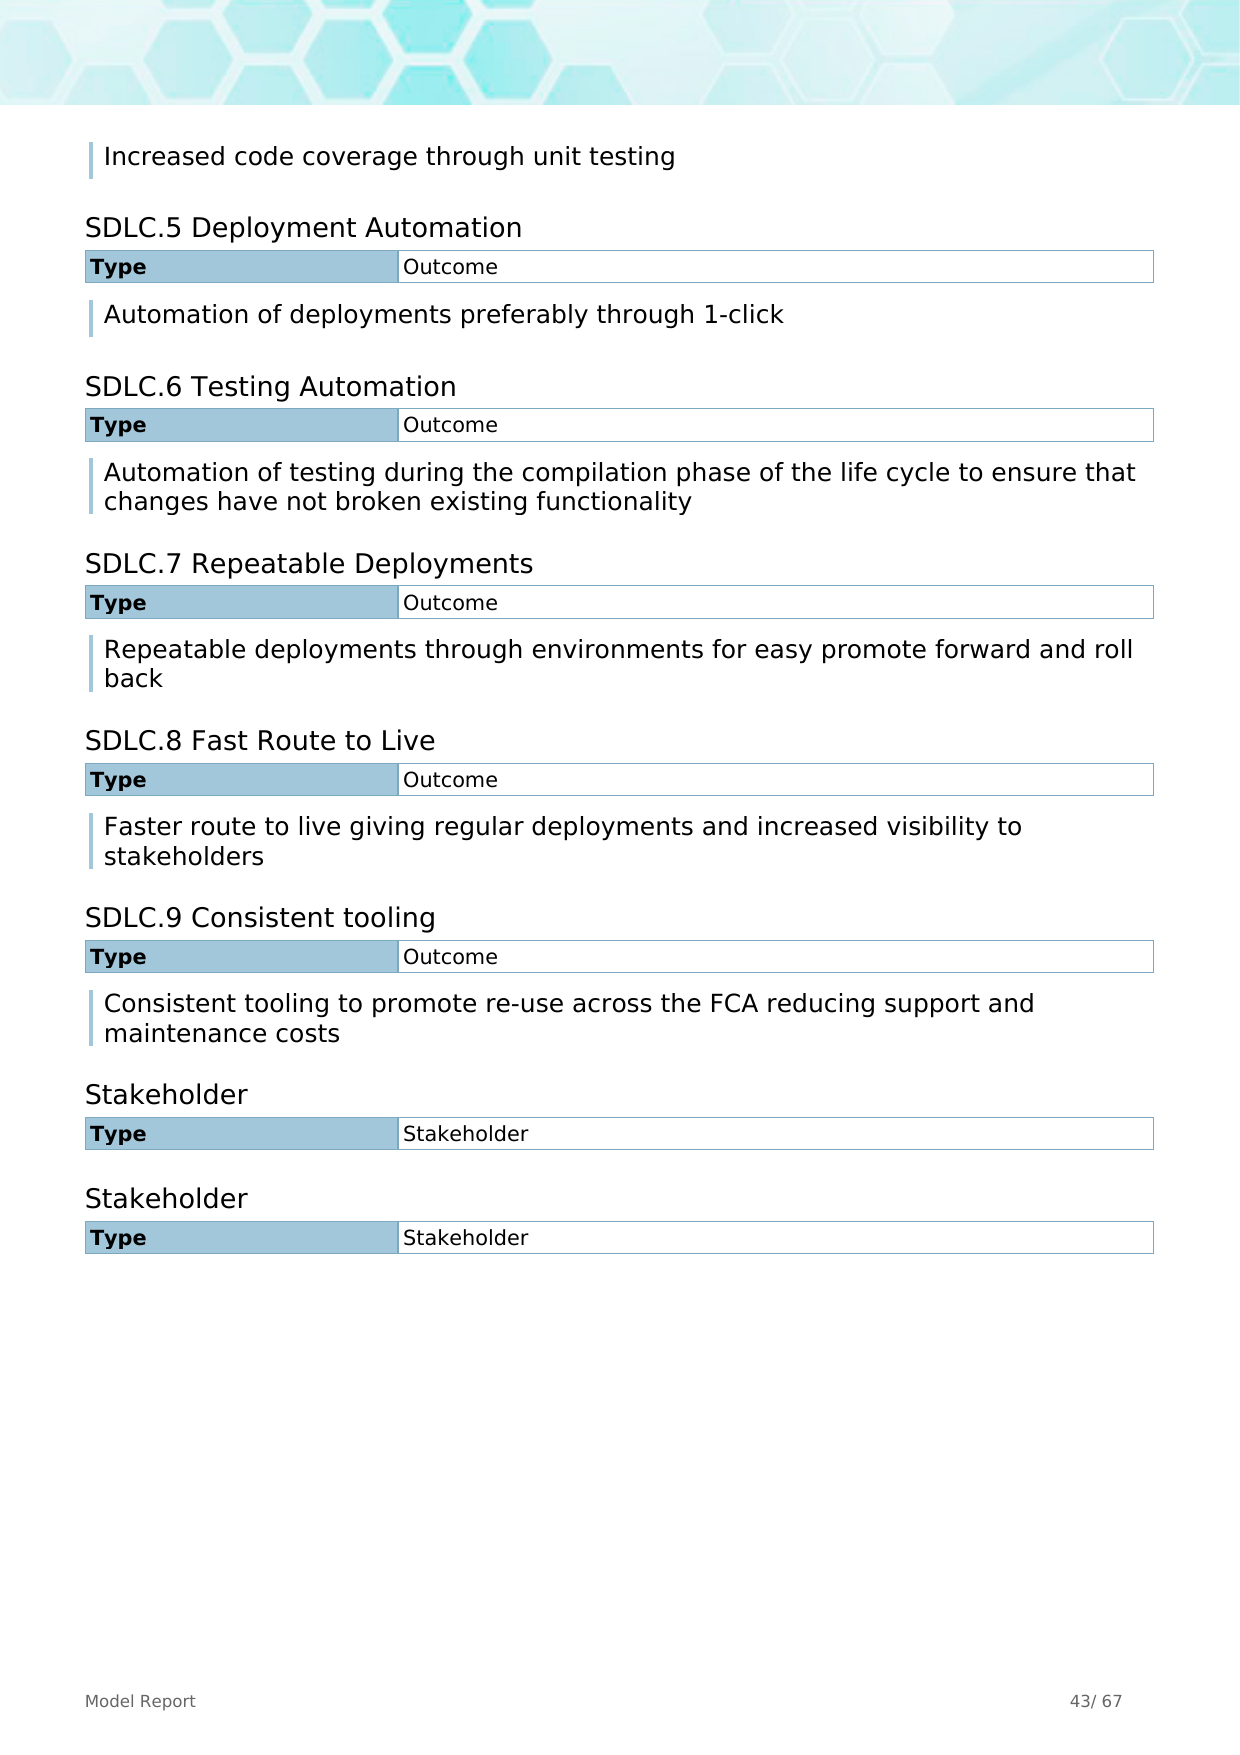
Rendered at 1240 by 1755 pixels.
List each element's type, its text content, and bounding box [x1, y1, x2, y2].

table_cell [398, 869, 922, 902]
table_cell [922, 1254, 1091, 1650]
table_cell Stakeholder [399, 1222, 1153, 1253]
table_cell SDLC.9 Consistent tooling [85, 902, 1154, 935]
table_cell [1091, 283, 1154, 300]
table_cell [1091, 581, 1154, 585]
table_cell [1091, 1254, 1154, 1650]
table_cell [1155, 1150, 1239, 1183]
table_cell [85, 619, 89, 635]
table_cell [0, 179, 84, 212]
table_cell [0, 1217, 84, 1221]
table_cell [0, 585, 84, 619]
table_cell [1155, 1221, 1239, 1254]
table_cell [0, 408, 84, 442]
table_cell [89, 619, 398, 635]
table_cell [922, 935, 1091, 939]
table_cell [89, 758, 398, 762]
table_cell [85, 283, 89, 300]
table_cell [85, 692, 89, 725]
table_cell [1091, 796, 1154, 812]
table_cell [0, 283, 84, 300]
table_cell [398, 338, 922, 371]
table_cell [922, 515, 1091, 548]
table_cell [922, 105, 1091, 142]
table_cell [0, 635, 84, 692]
table_cell [1091, 973, 1154, 989]
table_cell [1155, 1650, 1239, 1754]
table_cell [1091, 1150, 1154, 1183]
table_cell [1155, 902, 1239, 935]
table_cell [1155, 763, 1239, 796]
table_cell [1091, 338, 1154, 371]
table_cell [1091, 692, 1154, 725]
table_cell [85, 1046, 89, 1079]
table_cell [89, 1113, 398, 1117]
table_cell [398, 246, 922, 250]
table_cell [1155, 619, 1239, 635]
table_cell [0, 692, 84, 725]
table_cell [85, 515, 89, 548]
table_cell [1091, 619, 1154, 635]
table_cell [85, 813, 89, 869]
table_cell [1155, 250, 1239, 283]
table_cell [0, 1254, 84, 1650]
table_cell [0, 935, 84, 939]
table_cell [1155, 758, 1239, 762]
table_cell [1155, 142, 1239, 179]
table_cell [398, 758, 922, 762]
table_cell [1091, 515, 1154, 548]
table_cell [922, 1217, 1091, 1221]
table_cell [1155, 404, 1239, 408]
table_cell [922, 973, 1091, 989]
table_cell [89, 1150, 398, 1183]
table_cell [85, 179, 89, 212]
table_cell [89, 692, 398, 725]
table_cell [0, 763, 84, 796]
table_cell [0, 515, 84, 548]
table_cell [1155, 458, 1239, 514]
table_cell [85, 458, 89, 514]
table_cell [1155, 973, 1239, 989]
table_cell Type [86, 941, 397, 972]
table_cell [85, 105, 89, 142]
table_cell SDLC.6 Testing Automation [85, 371, 1154, 404]
table_cell [85, 442, 89, 458]
table_cell [1155, 1113, 1239, 1117]
table_cell [85, 796, 89, 812]
table_cell [922, 869, 1091, 902]
table_cell [1091, 105, 1154, 142]
table_cell [922, 246, 1091, 250]
table_cell [0, 1650, 84, 1754]
table_cell [1091, 1217, 1154, 1221]
table_cell [1091, 1046, 1154, 1079]
table_cell [1091, 1113, 1154, 1117]
table_cell [398, 692, 922, 725]
table_cell Automation of deployments preferably through 1-click [93, 300, 1154, 337]
table_cell [398, 935, 922, 939]
table_cell [89, 404, 398, 408]
table_cell [398, 1150, 922, 1183]
table_cell [398, 796, 922, 812]
table_cell [1091, 246, 1154, 250]
table_cell [398, 179, 922, 212]
table_cell [0, 338, 84, 371]
table_cell [922, 581, 1091, 585]
table_cell [0, 142, 84, 179]
table_cell 43 [922, 1650, 1091, 1754]
table_cell [0, 404, 84, 408]
table_cell [85, 1254, 89, 1650]
table_cell [85, 990, 89, 1046]
table_cell Outcome [399, 251, 1153, 282]
table_cell [1155, 179, 1239, 212]
table_cell [0, 758, 84, 762]
table_cell [0, 619, 84, 635]
table_cell [89, 246, 398, 250]
table_cell [89, 581, 398, 585]
table_cell [398, 283, 922, 300]
table_cell [398, 581, 922, 585]
table_cell [89, 442, 398, 458]
table_cell [89, 1046, 398, 1079]
table_cell [1155, 692, 1239, 725]
table_cell [89, 1254, 398, 1650]
table_cell [0, 213, 84, 246]
table_cell [1155, 105, 1239, 142]
table_cell [398, 1046, 922, 1079]
table_cell [0, 105, 84, 142]
table_cell [922, 179, 1091, 212]
table_cell Increased code coverage through unit testing [93, 142, 1154, 179]
table_cell [89, 973, 398, 989]
table_cell [1155, 725, 1239, 758]
table_cell [0, 902, 84, 935]
table_cell [1155, 635, 1239, 692]
table_cell [398, 442, 922, 458]
table_cell Outcome [399, 409, 1153, 441]
table_cell [89, 869, 398, 902]
table_cell [0, 371, 84, 404]
table_cell [1155, 300, 1239, 337]
table_cell [922, 1113, 1091, 1117]
table_cell [0, 796, 84, 812]
table_cell [398, 515, 922, 548]
table_cell [1155, 940, 1239, 973]
table_cell [89, 283, 398, 300]
table_cell Stakeholder [85, 1183, 1154, 1217]
table_cell [398, 404, 922, 408]
table_cell [398, 1217, 922, 1221]
table_cell [0, 246, 84, 250]
table_cell [0, 1221, 84, 1254]
table_cell [0, 1183, 84, 1217]
table_cell [89, 105, 398, 142]
table_cell [1155, 813, 1239, 869]
table_cell [1091, 869, 1154, 902]
table_cell Stakeholder [399, 1118, 1153, 1149]
table_cell [1155, 1046, 1239, 1079]
table_cell Type [86, 1222, 397, 1253]
table_cell Type [86, 586, 397, 618]
table_cell [922, 692, 1091, 725]
table_cell [0, 548, 84, 581]
table_cell [1091, 935, 1154, 939]
table_cell [398, 619, 922, 635]
table_cell [85, 142, 89, 179]
table_cell [0, 1079, 84, 1112]
table_cell [89, 515, 398, 548]
table_cell [0, 458, 84, 514]
table_cell [922, 338, 1091, 371]
table_cell [85, 338, 89, 371]
table_cell [398, 1113, 922, 1117]
table_cell SDLC.5 Deployment Automation [85, 213, 1154, 246]
table_cell [0, 581, 84, 585]
table_cell Repeatable deployments through environments for easy promote forward and roll back [93, 635, 1154, 692]
table_cell [85, 973, 89, 989]
table_cell [1091, 179, 1154, 212]
table_cell [398, 973, 922, 989]
table_cell [1155, 796, 1239, 812]
table_cell [922, 283, 1091, 300]
table_cell Type [86, 409, 397, 441]
table_cell [0, 1117, 84, 1150]
table_cell [0, 940, 84, 973]
table_cell SDLC.8 Fast Route to Live [85, 725, 1154, 758]
table_cell [89, 1217, 398, 1221]
table_cell [89, 338, 398, 371]
table_cell [1155, 990, 1239, 1046]
table_cell Stakeholder [85, 1079, 1154, 1112]
table_cell [1155, 1079, 1239, 1112]
table_cell [1155, 1254, 1239, 1650]
table_cell [1155, 935, 1239, 939]
table_cell Outcome [399, 941, 1153, 972]
table_cell [85, 300, 89, 337]
table_cell [0, 973, 84, 989]
table_cell [1091, 404, 1154, 408]
table_cell [85, 635, 89, 692]
table_cell Outcome [399, 586, 1153, 618]
table_cell [922, 796, 1091, 812]
table_cell [1155, 1183, 1239, 1217]
table_cell [1091, 758, 1154, 762]
table_cell [1155, 515, 1239, 548]
table_cell [89, 796, 398, 812]
table_cell Consistent tooling to promote re-use across the FCA reducing support and maintenance costs [93, 990, 1154, 1046]
table_cell [89, 935, 398, 939]
table_cell [922, 758, 1091, 762]
table_cell [922, 1150, 1091, 1183]
table_cell [0, 1046, 84, 1079]
table_cell [1155, 408, 1239, 442]
table_cell [1091, 442, 1154, 458]
table_cell [0, 869, 84, 902]
table_cell [1155, 442, 1239, 458]
table_cell / 67 [1091, 1650, 1154, 1754]
table_cell [922, 404, 1091, 408]
table_cell [89, 179, 398, 212]
table_cell Type [86, 764, 397, 795]
table_cell Type [86, 251, 397, 282]
table_cell Type [86, 1118, 397, 1149]
table_cell [1155, 1117, 1239, 1150]
table_cell [398, 1254, 922, 1650]
table_cell [398, 105, 922, 142]
table_cell [1155, 338, 1239, 371]
table_cell [0, 1113, 84, 1117]
table_cell [922, 1046, 1091, 1079]
table_cell Model Report [85, 1650, 922, 1754]
table_cell [1155, 283, 1239, 300]
table_cell [0, 1150, 84, 1183]
table_cell [85, 1150, 89, 1183]
table_cell [1155, 371, 1239, 404]
table_cell [0, 813, 84, 869]
table_cell [1155, 585, 1239, 619]
table_cell Faster route to live giving regular deployments and increased visibility to stakeholders [93, 813, 1154, 869]
table_cell [1155, 581, 1239, 585]
table_cell Outcome [399, 764, 1153, 795]
table_cell [922, 619, 1091, 635]
table_cell [1155, 1217, 1239, 1221]
table_cell [922, 442, 1091, 458]
table_cell [1155, 213, 1239, 246]
table_cell [0, 990, 84, 1046]
table_cell [0, 300, 84, 337]
table_cell [0, 250, 84, 283]
table_cell [0, 725, 84, 758]
table_cell Automation of testing during the compilation phase of the life cycle to ensure that changes have not broken existing functionality [93, 458, 1154, 514]
table_cell [1155, 869, 1239, 902]
table_cell [0, 442, 84, 458]
table_cell SDLC.7 Repeatable Deployments [85, 548, 1154, 581]
table_cell [1155, 246, 1239, 250]
table_cell [85, 869, 89, 902]
table_cell [1155, 548, 1239, 581]
